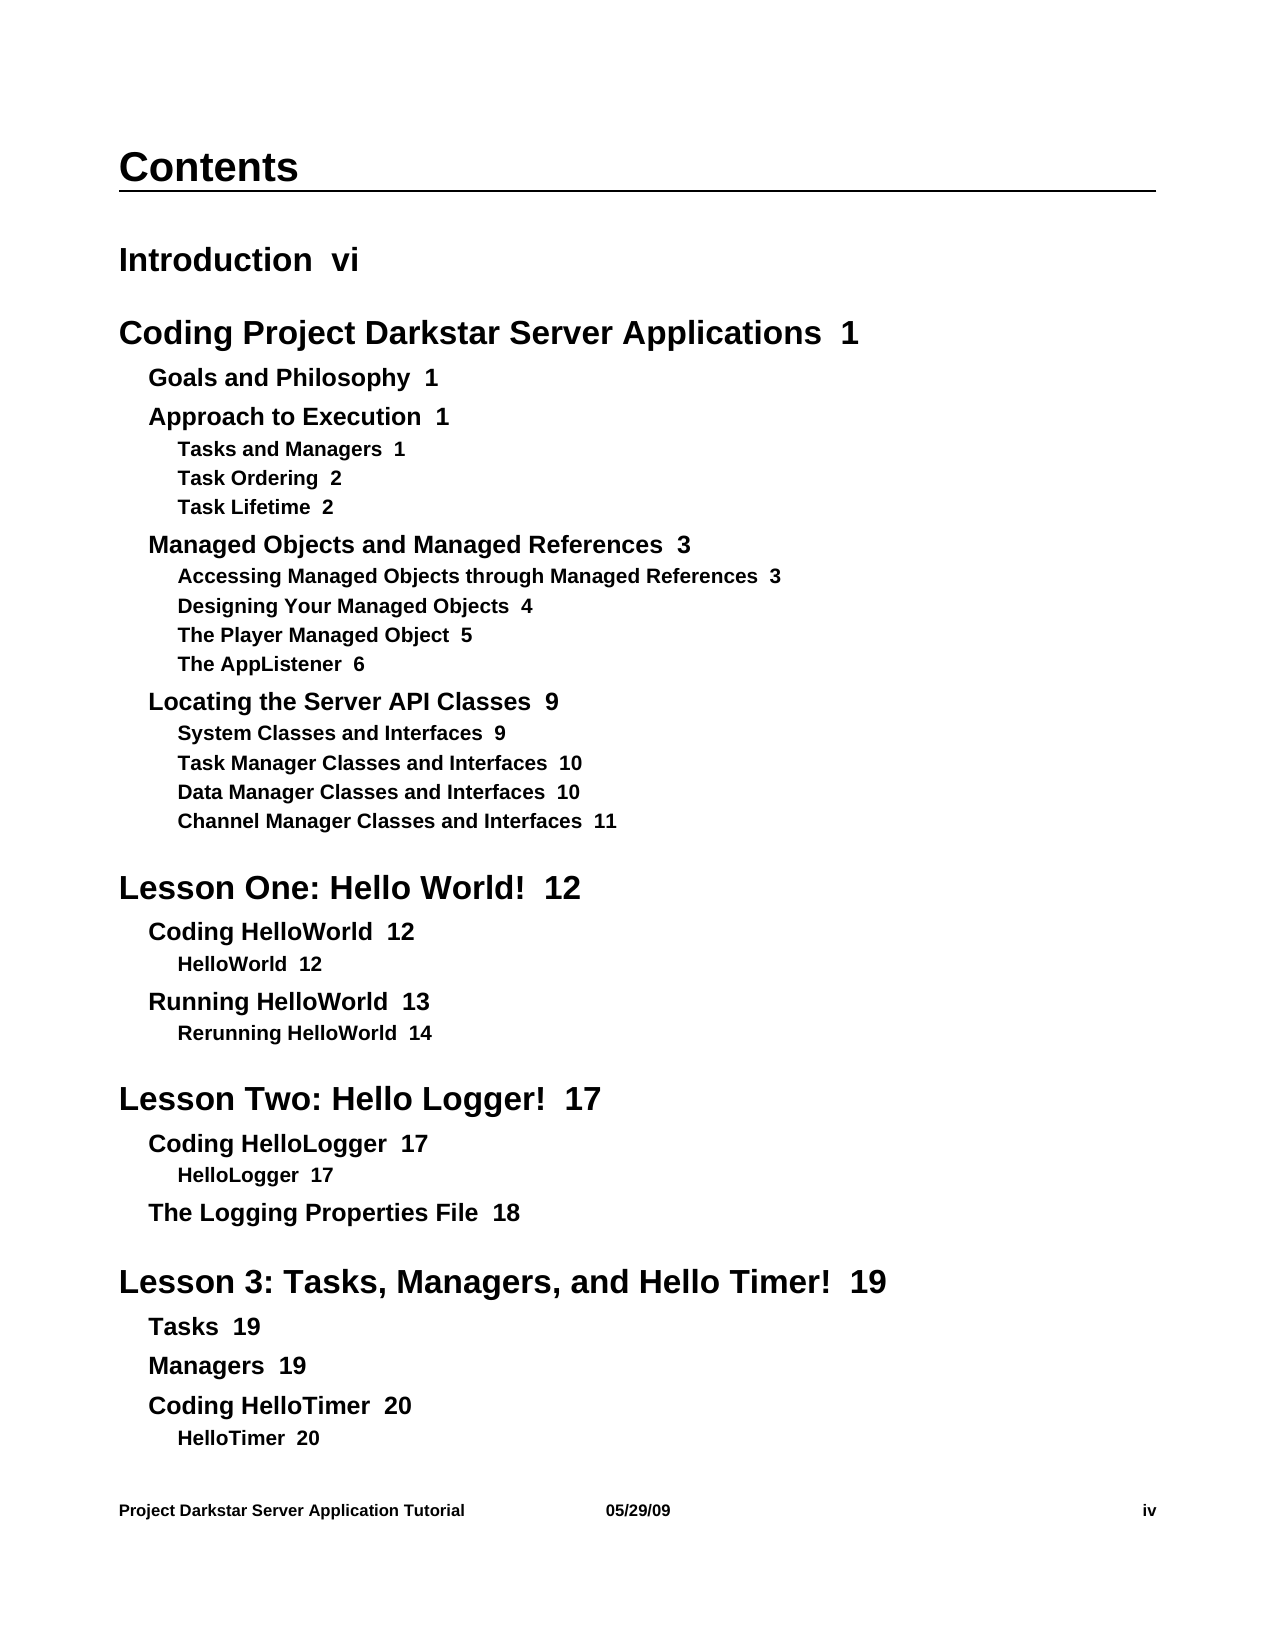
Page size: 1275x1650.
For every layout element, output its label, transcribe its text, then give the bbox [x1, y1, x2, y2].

text Designing Your Managed Objects 4 [177, 594, 1156, 617]
text Approach to Execution 1 [148, 403, 1156, 431]
text Tasks and Managers 1 [177, 437, 1156, 460]
text System Classes and Interfaces 9 [177, 722, 1156, 745]
text HelloLogger 17 [177, 1164, 1156, 1187]
text Rerunning HelloWorld 14 [177, 1021, 1156, 1044]
text Introduction vi [118, 241, 1156, 278]
text Coding HelloTimer 20 [148, 1392, 1156, 1420]
text Task Ordering 2 [177, 466, 1156, 490]
text Managed Objects and Managed References 3 [148, 531, 1156, 559]
text The AppListener 6 [177, 653, 1156, 676]
text Coding Project Darkstar Server Applications 1 [118, 314, 1156, 351]
text Tasks 19 [148, 1312, 1156, 1340]
text Task Manager Classes and Interfaces 10 [177, 751, 1156, 774]
text Coding HelloWorld 12 [148, 918, 1156, 946]
text Lesson 3: Tasks, Managers, and Hello Timer! 19 [118, 1263, 1156, 1300]
text HelloTimer 20 [177, 1426, 1156, 1449]
subtitle Contents [118, 143, 1156, 192]
text Channel Manager Classes and Interfaces 11 [177, 810, 1156, 833]
text HelloWorld 12 [177, 952, 1156, 975]
text Running HelloWorld 13 [148, 987, 1156, 1015]
text Lesson One: Hello World! 12 [118, 869, 1156, 906]
text Locating the Server API Classes 9 [148, 688, 1156, 716]
text The Player Managed Object 5 [177, 623, 1156, 647]
text Goals and Philosophy 1 [148, 363, 1156, 391]
text Task Lifetime 2 [177, 496, 1156, 519]
text Managers 19 [148, 1352, 1156, 1380]
text Data Manager Classes and Interfaces 10 [177, 780, 1156, 804]
text The Logging Properties File 18 [148, 1199, 1156, 1227]
text Lesson Two: Hello Logger! 17 [118, 1081, 1156, 1118]
text Accessing Managed Objects through Managed References 3 [177, 565, 1156, 588]
text Coding HelloLogger 17 [148, 1130, 1156, 1158]
